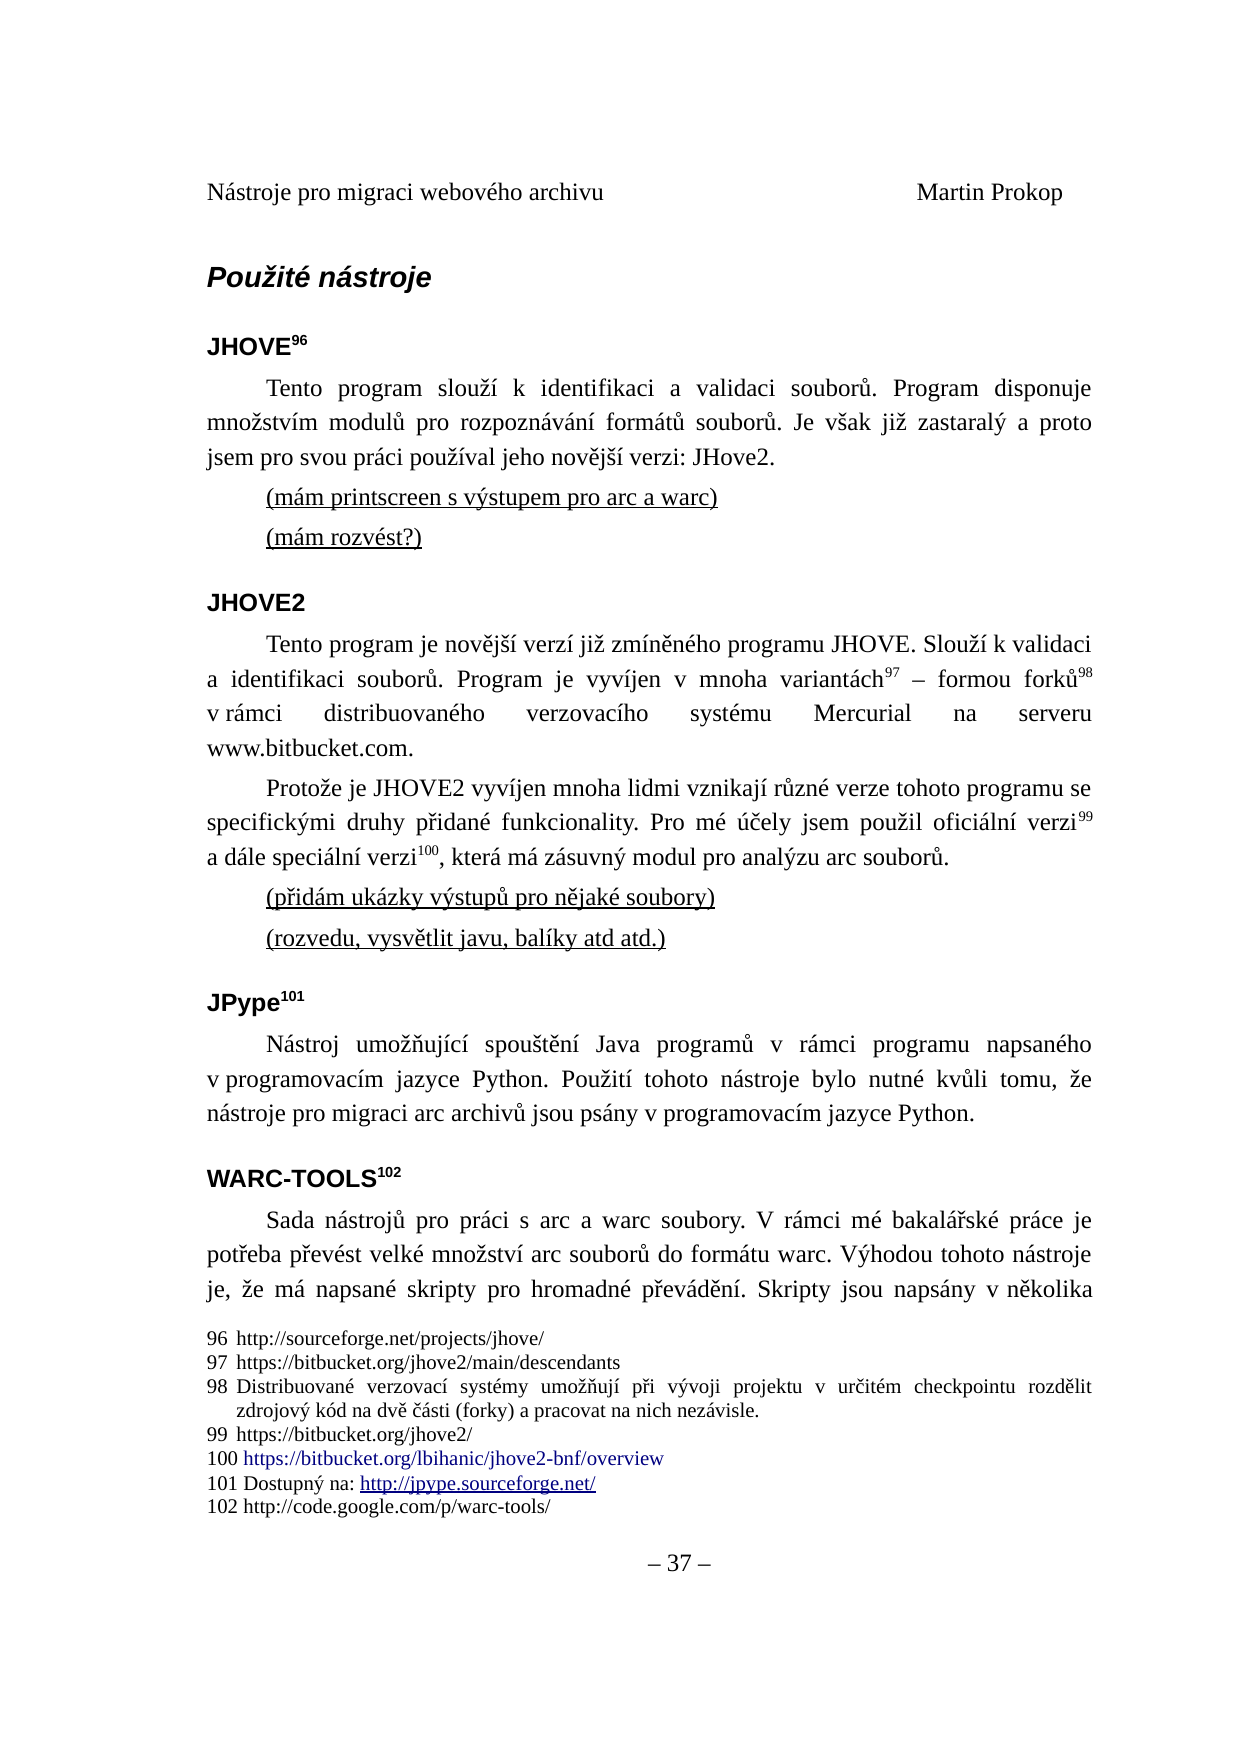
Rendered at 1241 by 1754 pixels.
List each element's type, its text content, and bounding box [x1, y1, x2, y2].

text https://bitbucket.org/lbihanic/jhove2-bnf/overview [207, 1446, 1093, 1470]
text https://bitbucket.org/jhove2/ [207, 1422, 1093, 1446]
text Nástroj umožňující spouštění Java programů v rámci programu napsaného v programovacím jazyce Python. Použití tohoto nástroje bylo nutné kvůli tomu, že nástroje pro migraci arc archivů jsou psány v programovacím jazyce Python. [207, 1029, 1093, 1127]
subtitle Použité nástroje [207, 260, 1093, 294]
text http://sourceforge.net/projects/jhove/ [207, 1326, 1093, 1350]
subtitle WARC-TOOLS [207, 1164, 1093, 1193]
subtitle JHOVE [207, 331, 1093, 360]
subtitle JPype [207, 988, 1093, 1017]
text Sada nástrojů pro práci s arc a warc soubory. V rámci mé bakalářské práce je potřeba převést velké množství arc souborů do formátu warc. Výhodou tohoto nástroje je, že má napsané skripty pro hromadné převádění. Skripty jsou napsány v několika [207, 1205, 1093, 1303]
text (rozvedu, vysvětlit javu, balíky atd atd.) [207, 923, 1093, 952]
text Tento program slouží k identifikaci a validaci souborů. Program disponuje množstvím modulů pro rozpoznávání formátů souborů. Je však již zastaralý a proto jsem pro svou práci používal jeho novější verzi: JHove2. [207, 373, 1093, 470]
text Tento program je novější verzí již zmíněného programu JHOVE. Slouží k validaci a identifikaci souborů. Program je vyvíjen v mnoha variantách – formou forků v rámci distribuovaného verzovacího systému Mercurial na serveru www.bitbucket.com. [207, 629, 1093, 761]
text Distribuované verzovací systémy umožňují při vývoji projektu v určitém checkpointu rozdělit zdrojový kód na dvě části (forky) a pracovat na nich nezávisle. [207, 1374, 1093, 1422]
text Dostupný na: http://jpype.sourceforge.net/ [207, 1470, 1093, 1494]
text (přidám ukázky výstupů pro nějaké soubory) [207, 882, 1093, 911]
subtitle JHOVE2 [207, 588, 1093, 617]
text https://bitbucket.org/jhove2/main/descendants [207, 1350, 1093, 1374]
text http://code.google.com/p/warc-tools/ [207, 1494, 1093, 1518]
text (mám printscreen s výstupem pro arc a warc) [207, 482, 1093, 511]
text (mám rozvést?) [207, 522, 1093, 551]
text Protože je JHOVE2 vyvíjen mnoha lidmi vznikají různé verze tohoto programu se specifickými druhy přidané funkcionality. Pro mé účely jsem použil oficiální verzi a dále speciální verzi, která má zásuvný modul pro analýzu arc souborů. [207, 773, 1093, 871]
